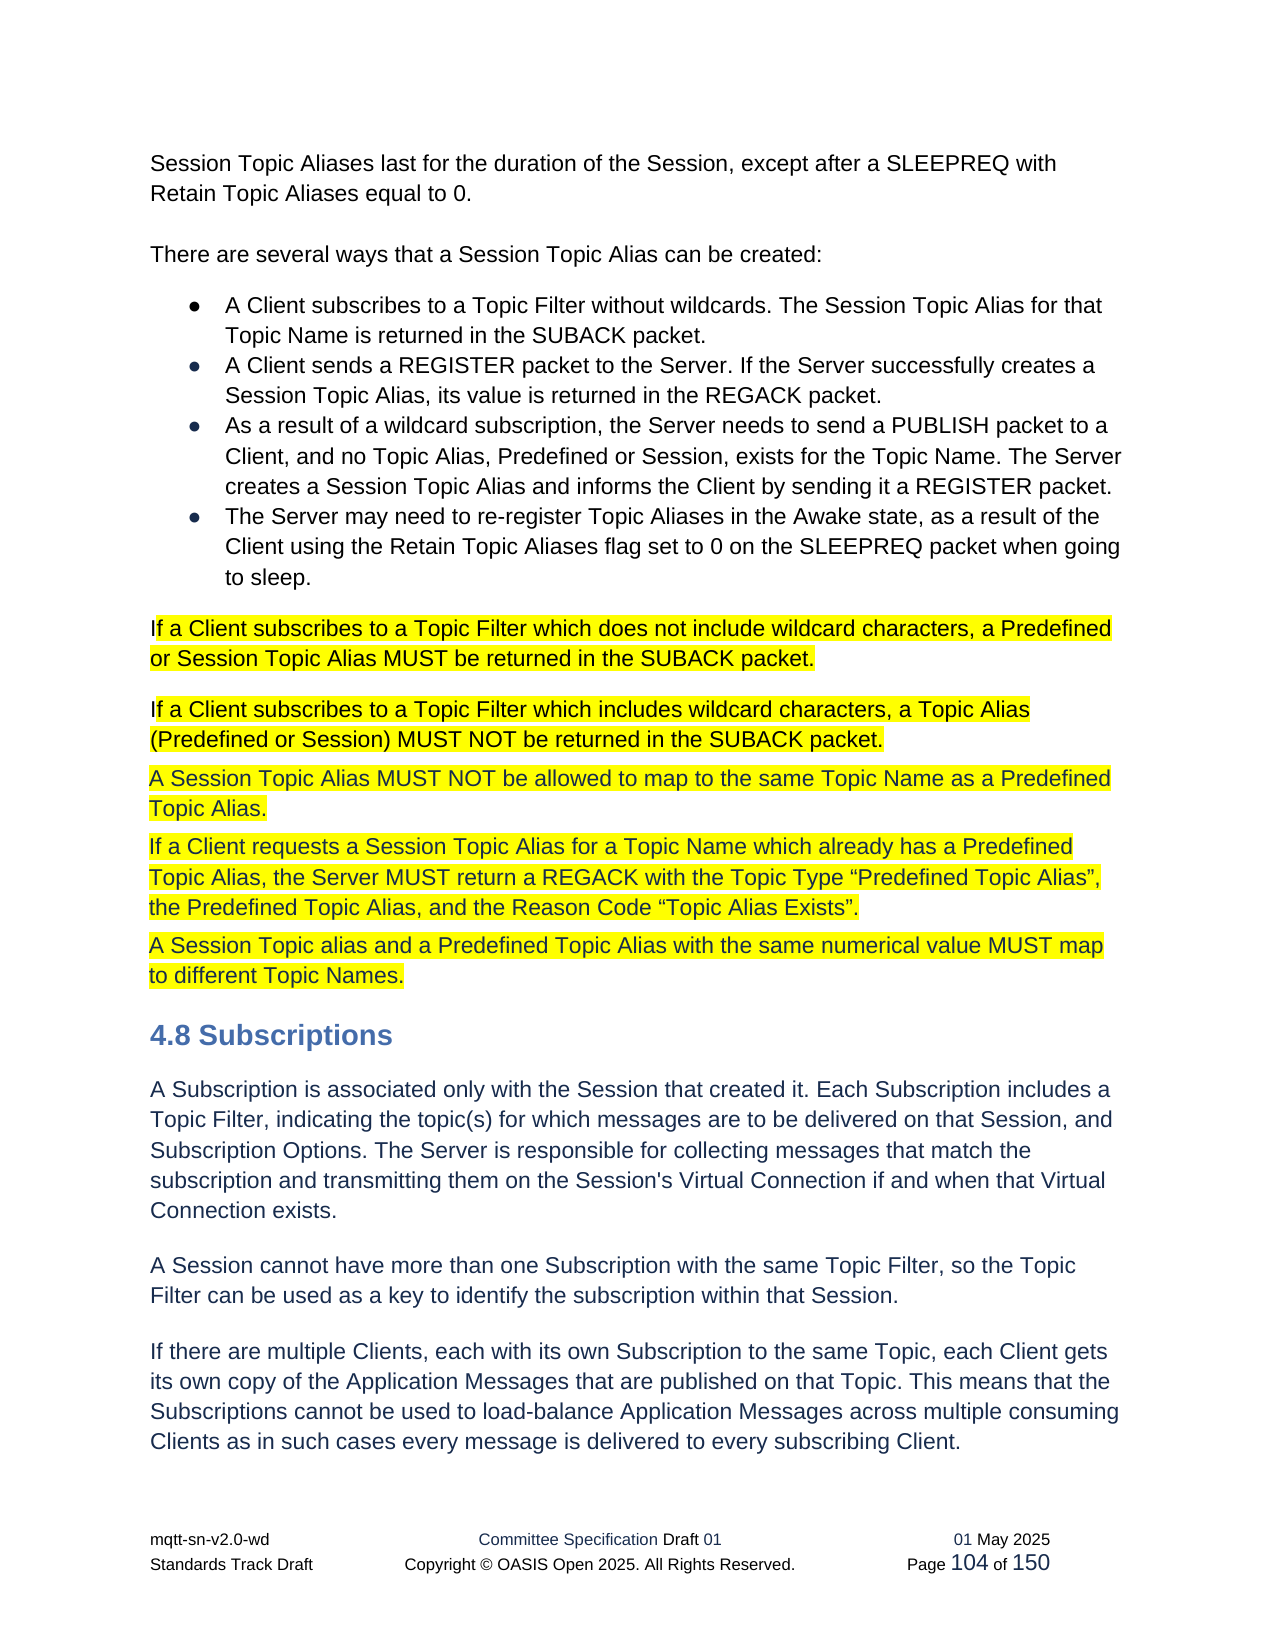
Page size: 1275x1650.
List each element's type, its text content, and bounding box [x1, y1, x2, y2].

list A Client subscribes to a Topic Filter without wildcards. The Session Topic Alias for that Topic Name is returned in the SUBACK packet. [187, 292, 1125, 348]
text If a Client subscribes to a Topic Filter which does not include wildcard characters, a Predefined or Session Topic Alias MUST be returned in the SUBACK packet. [150, 614, 1125, 671]
text If a Client subscribes to a Topic Filter which includes wildcard characters, a Topic Alias (Predefined or Session) MUST NOT be returned in the SUBACK packet. [150, 696, 1125, 752]
text A Session cannot have more than one Subscription with the same Topic Filter, so the Topic Filter can be used as a key to identify the subscription within that Session. [150, 1252, 1125, 1309]
subtitle 4.8 Subscriptions [150, 1018, 1124, 1051]
list The Server may need to re-register Topic Aliases in the Awake state, as a result of the Client using the Retain Topic Aliases flag set to 0 on the SLEEPREQ packet when going to sleep. [187, 503, 1125, 590]
text If a Client requests a Session Topic Alias for a Topic Name which already has a Predefined Topic Alias, the Server MUST return a REGACK with the Topic Type “Predefined Topic Alias”, the Predefined Topic Alias, and the Reason Code “Topic Alias Exists”. [148, 833, 1124, 920]
text If there are multiple Clients, each with its own Subscription to the same Topic, each Client gets its own copy of the Application Messages that are published on that Topic. This means that the Subscriptions cannot be used to load-balance Application Messages across multiple consuming Clients as in such cases every message is delivered to every subscribing Client. [150, 1338, 1125, 1455]
text There are several ways that a Session Topic Alias can be created: [150, 241, 1125, 267]
text A Session Topic alias and a Predefined Topic Alias with the same numerical value MUST map to different Topic Names. [148, 932, 1124, 989]
text Session Topic Aliases last for the duration of the Session, except after a SLEEPREQ with Retain Topic Aliases equal to 0. [150, 150, 1125, 207]
list As a result of a wildcard subscription, the Server needs to send a PUBLISH packet to a Client, and no Topic Alias, Predefined or Session, exists for the Topic Name. The Server creates a Session Topic Alias and informs the Client by sending it a REGISTER packet. [187, 412, 1125, 499]
text A Session Topic Alias MUST NOT be allowed to map to the same Topic Name as a Predefined Topic Alias. [148, 764, 1124, 821]
list A Client sends a REGISTER packet to the Server. If the Server successfully creates a Session Topic Alias, its value is returned in the REGACK packet. [187, 352, 1125, 409]
text A Subscription is associated only with the Session that created it. Each Subscription includes a Topic Filter, indicating the topic(s) for which messages are to be delivered on that Session, and Subscription Options. The Server is responsible for collecting messages that match the subscription and transmitting them on the Session's Virtual Connection if and when that Virtual Connection exists. [150, 1076, 1125, 1223]
